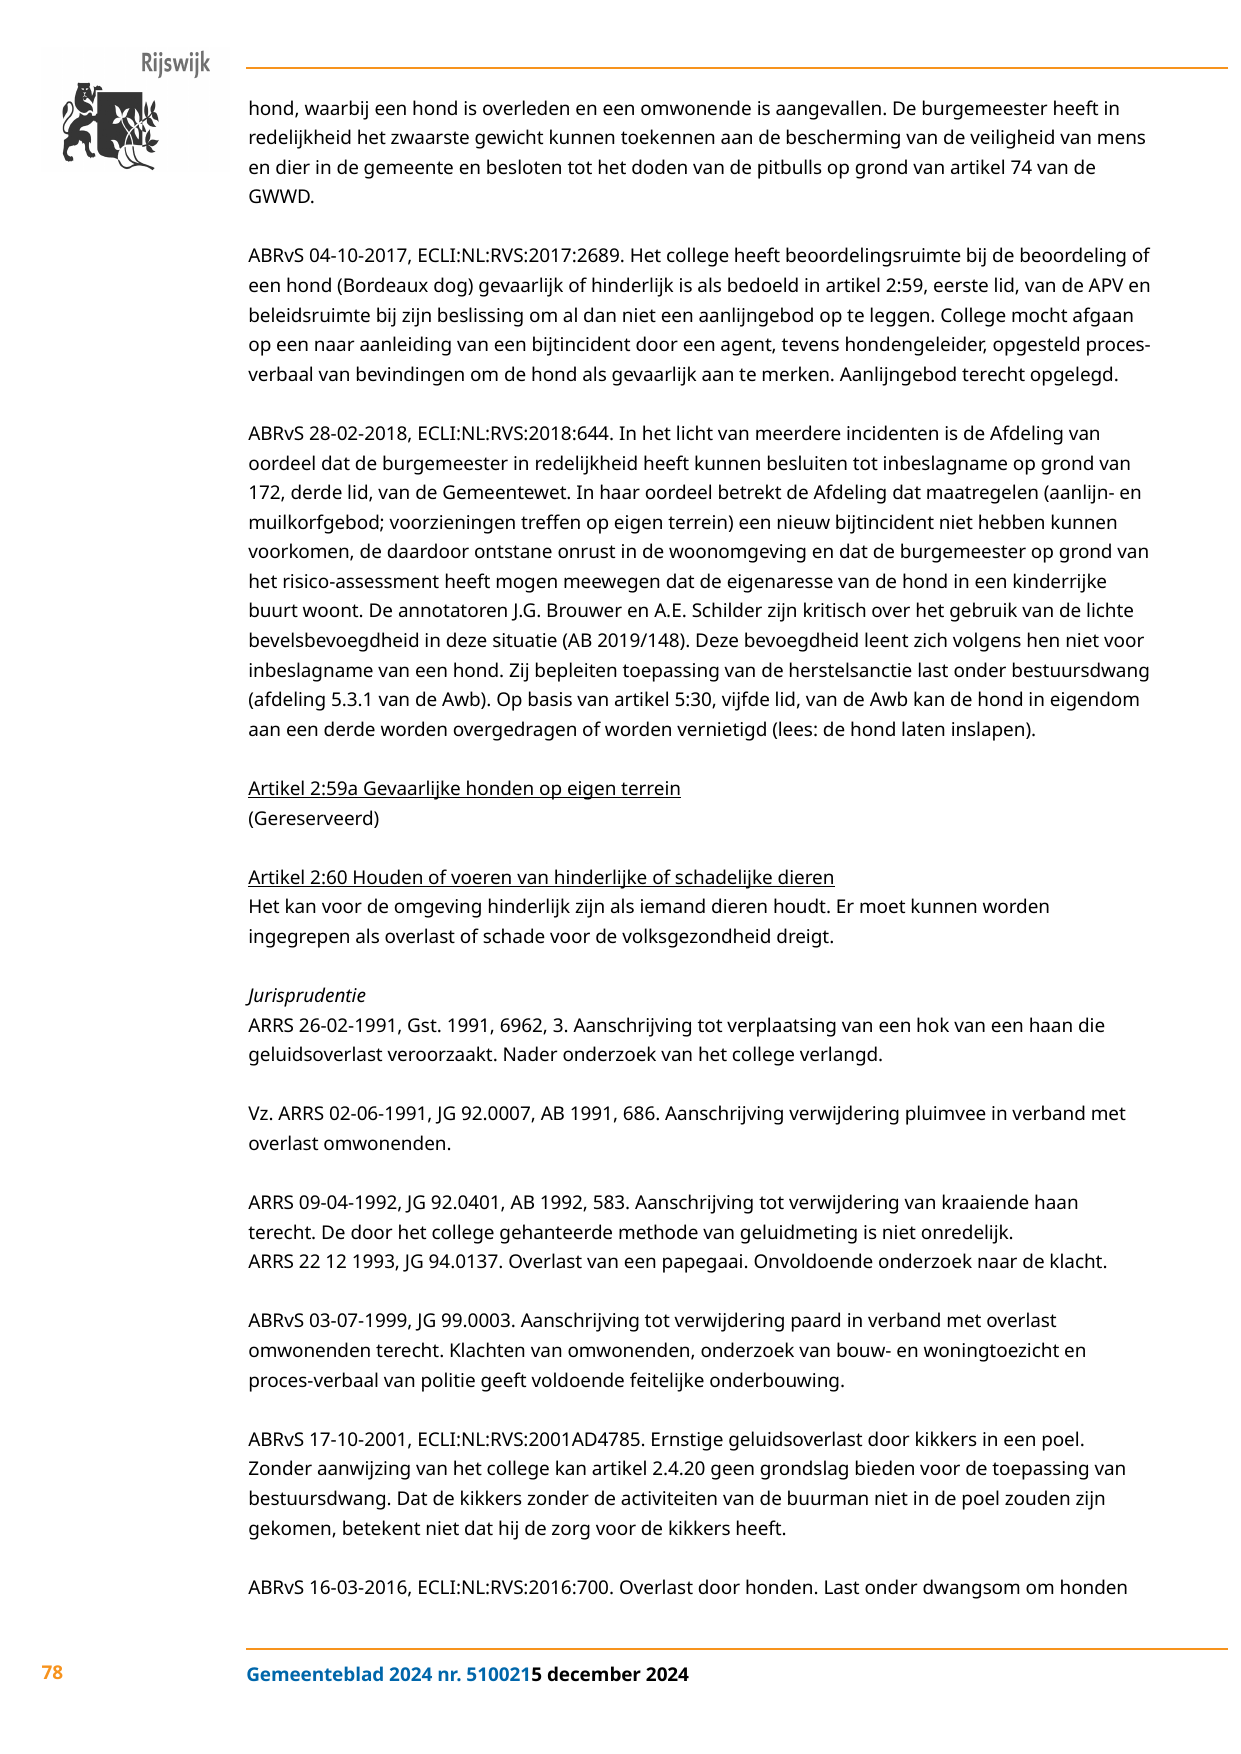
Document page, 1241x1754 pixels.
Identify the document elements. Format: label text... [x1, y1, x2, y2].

text ARRS 26-02-1991, Gst. 1991, 6962, 3. Aanschrijving tot verplaatsing van een hok van een haan die geluidsoverlast veroorzaakt. Nader onderzoek van het college verlangd. [248, 1012, 1152, 1067]
text ABRvS 17-10-2001, ECLI:NL:RVS:2001AD4785. Ernstige geluidsoverlast door kikkers in een poel. Zonder aanwijzing van het college kan artikel 2.4.20 geen grondslag bieden voor de toepassing van bestuursdwang. Dat de kikkers zonder de activiteiten van de buurman niet in de poel zouden zijn gekomen, betekent niet dat hij de zorg voor de kikkers heeft. [248, 1426, 1152, 1541]
text Het kan voor de omgeving hinderlijk zijn als iemand dieren houdt. Er moet kunnen worden ingegrepen als overlast of schade voor de volksgezondheid dreigt. [248, 893, 1152, 949]
text hond, waarbij een hond is overleden en een omwonende is aangevallen. De burgemeester heeft in redelijkheid het zwaarste gewicht kunnen toekennen aan de bescherming van de veiligheid van mens en dier in de gemeente en besloten tot het doden van de pitbulls op grond van artikel 74 van de GWWD. [248, 95, 1152, 209]
text ABRvS 16-03-2016, ECLI:NL:RVS:2016:700. Overlast door honden. Last onder dwangsom om honden [248, 1574, 1152, 1600]
text Vz. ARRS 02-06-1991, JG 92.0007, AB 1991, 686. Aanschrijving verwijdering pluimvee in verband met overlast omwonenden. [248, 1101, 1152, 1156]
text ABRvS 28-02-2018, ECLI:NL:RVS:2018:644. In het licht van meerdere incidenten is de Afdeling van oordeel dat de burgemeester in redelijkheid heeft kunnen besluiten tot inbeslagname op grond van 172, derde lid, van de Gemeentewet. In haar oordeel betrekt de Afdeling dat maatregelen (aanlijn- en muilkorfgebod; voorzieningen treffen op eigen terrein) een nieuw bijtincident niet hebben kunnen voorkomen, de daardoor ontstane onrust in de woonomgeving en dat de burgemeester op grond van het risico-assessment heeft mogen meewegen dat de eigenaresse van de hond in een kinderrijke buurt woont. De annotatoren J.G. Brouwer en A.E. Schilder zijn kritisch over het gebruik van de lichte bevelsbevoegdheid in deze situatie (AB 2019/148). Deze bevoegdheid leent zich volgens hen niet voor inbeslagname van een hond. Zij bepleiten toepassing van de herstelsanctie last onder bestuursdwang (afdeling 5.3.1 van de Awb). Op basis van artikel 5:30, vijfde lid, van de Awb kan de hond in eigendom aan een derde worden overgedragen of worden vernietigd (lees: de hond laten inslapen). [248, 420, 1152, 742]
text ABRvS 04-10-2017, ECLI:NL:RVS:2017:2689. Het college heeft beoordelingsruimte bij de beoordeling of een hond (Bordeaux dog) gevaarlijk of hinderlijk is als bedoeld in artikel 2:59, eerste lid, van de APV en beleidsruimte bij zijn beslissing om al dan niet een aanlijngebod op te leggen. College mocht afgaan op een naar aanleiding van een bijtincident door een agent, tevens hondengeleider, opgesteld proces-verbaal van bevindingen om de hond als gevaarlijk aan te merken. Aanlijngebod terecht opgelegd. [248, 243, 1152, 387]
text Artikel 2:59a Gevaarlijke honden op eigen terrein [248, 775, 1152, 801]
text Artikel 2:60 Houden of voeren van hinderlijke of schadelijke dieren [248, 864, 1152, 890]
text (Gereserveerd) [248, 805, 1152, 831]
picture [41, 47, 231, 172]
text ARRS 09-04-1992, JG 92.0401, AB 1992, 583. Aanschrijving tot verwijdering van kraaiende haan terecht. De door het college gehanteerde methode van geluidmeting is niet onredelijk. [248, 1189, 1152, 1245]
text ABRvS 03-07-1999, JG 99.0003. Aanschrijving tot verwijdering paard in verband met overlast omwonenden terecht. Klachten van omwonenden, onderzoek van bouw- en woningtoezicht en proces-verbaal van politie geeft voldoende feitelijke onderbouwing. [248, 1308, 1152, 1393]
text ARRS 22 12 1993, JG 94.0137. Overlast van een papegaai. Onvoldoende onderzoek naar de klacht. [248, 1248, 1152, 1274]
text Jurisprudentie [248, 982, 1152, 1008]
